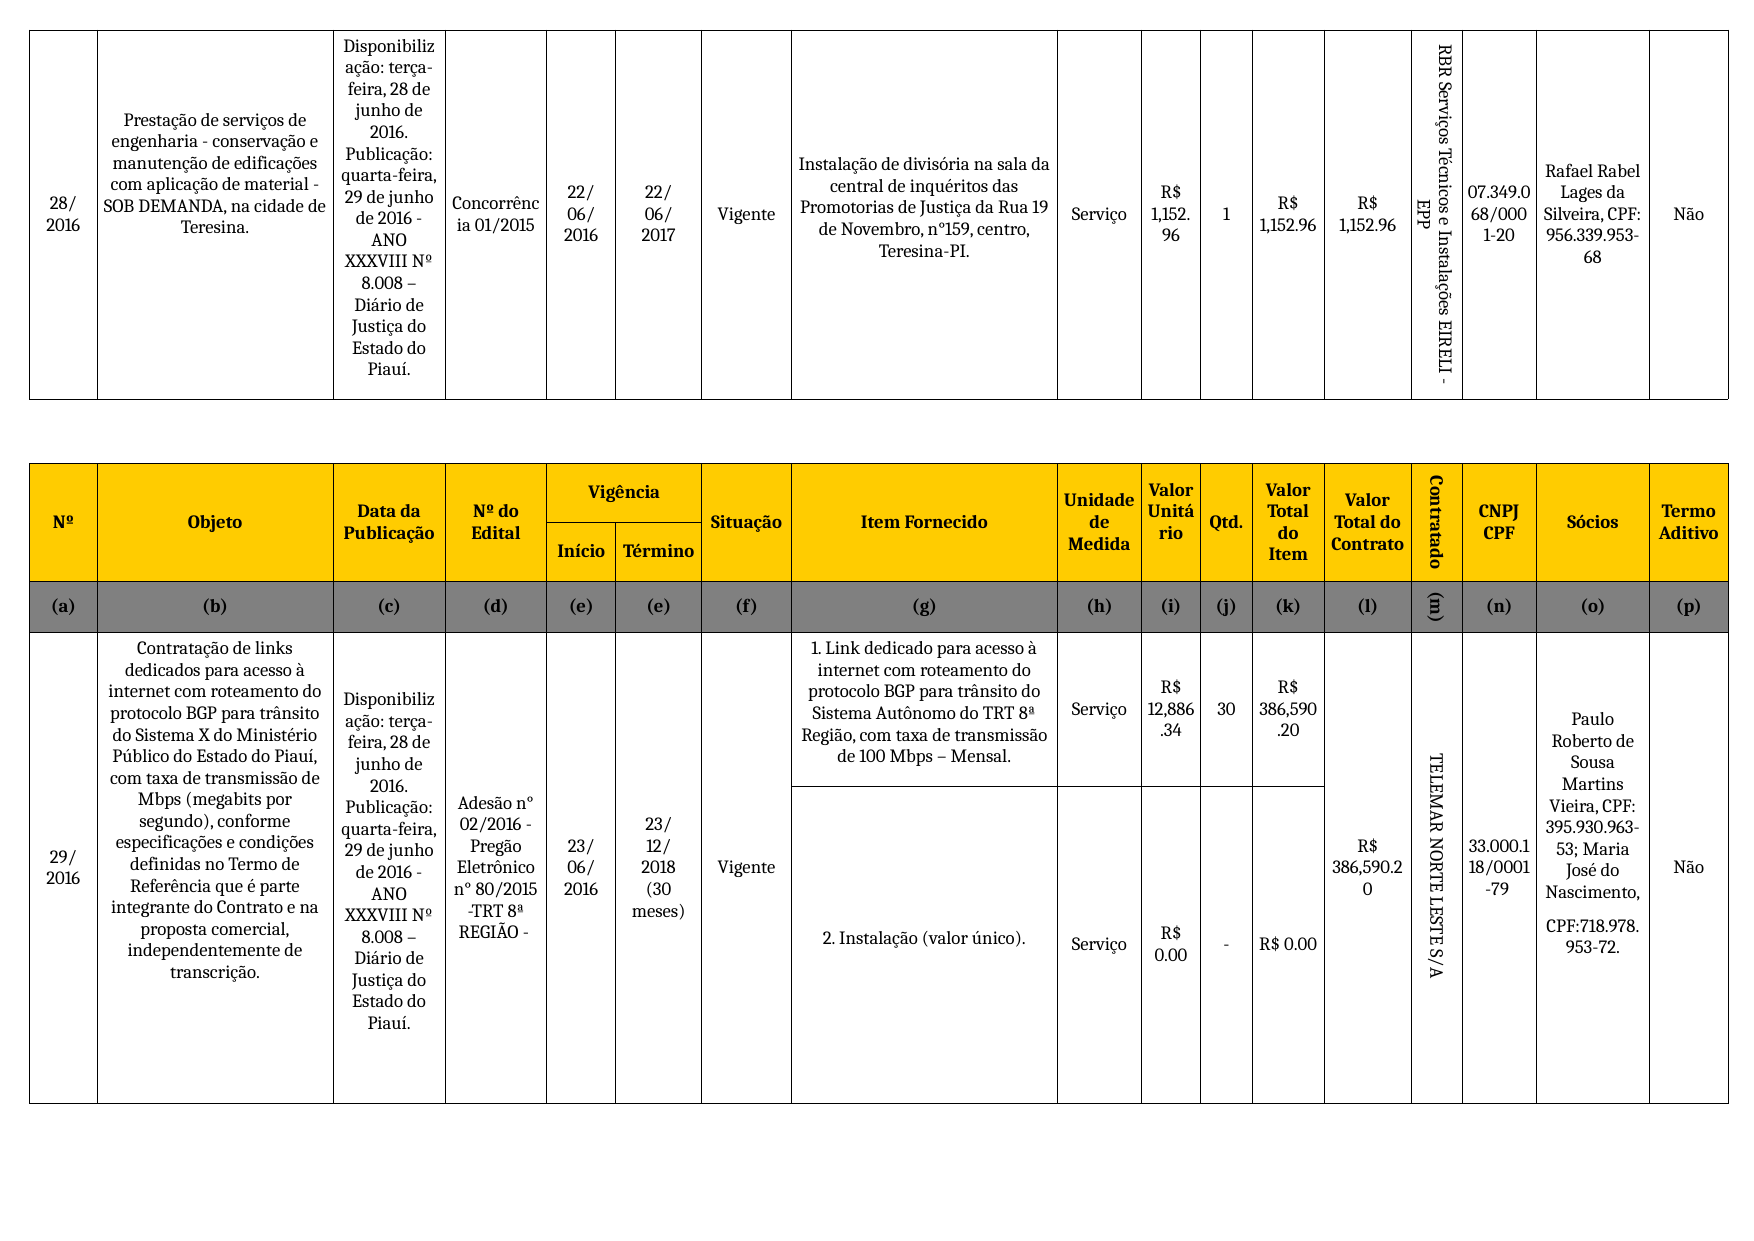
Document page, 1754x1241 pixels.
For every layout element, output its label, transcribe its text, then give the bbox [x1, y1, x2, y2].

table_cell 22/ 06/ 2016 [547, 31, 615, 398]
table_cell Rafael Rabel Lages da Silveira, CPF: 956.339.953-68 [1537, 31, 1649, 398]
table_header Termo Aditivo [1650, 464, 1728, 581]
table_cell (c) [334, 582, 445, 632]
table_cell 33.000.118/0001-79 [1463, 633, 1536, 1103]
table_header Valor Total do Item [1253, 464, 1324, 581]
table_cell Vigente [702, 633, 791, 1103]
table_cell Disponibilização: terça-feira, 28 de junho de 2016. Publicação: quarta-feira, 29 de junho de 2016 - ANO XXXVIII Nº 8.008 – Diário de Justiça do Estado do Piauí. [334, 633, 445, 1103]
table_cell 30 [1201, 633, 1252, 786]
table_cell Concorrência 01/2015 [446, 31, 546, 398]
table_header Qtd. [1201, 464, 1252, 581]
table_cell 07.349.068/0001-20 [1463, 31, 1536, 398]
table_header Nº [30, 464, 97, 581]
table_header Unidade de Medida [1058, 464, 1141, 581]
table_cell Paulo Roberto de Sousa Martins Vieira, CPF: 395.930.963-53; Maria José do Nascimento, CPF:718.978.953-72. [1537, 633, 1649, 1103]
table_cell 1. Link dedicado para acesso à internet com roteamento do protocolo BGP para trânsito do Sistema Autônomo do TRT 8ª Região, com taxa de transmissão de 100 Mbps – Mensal. [792, 633, 1057, 786]
table_cell (i) [1142, 582, 1200, 632]
table_cell R$ 0,00 [1253, 787, 1324, 1103]
table_cell (k) [1253, 582, 1324, 632]
table_cell RBR Serviços Técnicos e Instalações EIRELI - EPP [1412, 31, 1462, 398]
table_cell 2. Instalação (valor único). [792, 787, 1057, 1103]
table_cell Contratação de links dedicados para acesso à internet com roteamento do protocolo BGP para trânsito do Sistema X do Ministério Público do Estado do Piauí, com taxa de transmissão de Mbps (megabits por segundo), conforme especificações e condições definidas no Termo de Referência que é parte integrante do Contrato e na proposta comercial, independentemente de transcrição. [98, 633, 333, 1103]
table_cell R$ 386.590,20 [1325, 633, 1411, 1103]
table_cell R$ 0,00 [1142, 787, 1200, 1103]
table_cell R$ 12.886,34 [1142, 633, 1200, 786]
table_cell R$ 386.590,20 [1253, 633, 1324, 786]
table_cell (p) [1650, 582, 1728, 632]
table_cell R$ 1.152,96 [1253, 31, 1324, 398]
table_cell R$ 1.152,96 [1325, 31, 1411, 398]
table_cell - [1201, 787, 1252, 1103]
table_cell (h) [1058, 582, 1141, 632]
table_cell Serviço [1058, 633, 1141, 786]
table_cell 28/ 2016 [30, 31, 97, 398]
table_cell Instalação de divisória na sala da central de inquéritos das Promotorias de Justiça da Rua 19 de Novembro, n°159, centro, Teresina-PI. [792, 31, 1057, 398]
table_cell (m) [1412, 582, 1462, 632]
table_cell Início [547, 523, 615, 581]
table_cell Não [1650, 31, 1728, 398]
table_cell (g) [792, 582, 1057, 632]
table_cell 23/ 06/ 2016 [547, 633, 615, 1103]
table_cell Término [616, 523, 701, 581]
table_header CNPJ CPF [1463, 464, 1536, 581]
table_cell (o) [1537, 582, 1649, 632]
table_cell Serviço [1058, 787, 1141, 1103]
table_cell (f) [702, 582, 791, 632]
table_cell Não [1650, 633, 1728, 1103]
table_header Sócios [1537, 464, 1649, 581]
table_cell 1 [1201, 31, 1252, 398]
table_header Valor Total do Contrato [1325, 464, 1411, 581]
table_cell 23/ 12/ 2018 (30 meses) [616, 633, 701, 1103]
table_cell 22/ 06/ 2017 [616, 31, 701, 398]
table_cell (n) [1463, 582, 1536, 632]
table_header Data da Publicação [334, 464, 445, 581]
table_header Contratado [1412, 464, 1462, 581]
table_cell Serviço [1058, 31, 1141, 398]
table_cell (j) [1201, 582, 1252, 632]
table_cell R$ 1.152,96 [1142, 31, 1200, 398]
table_header Valor Unitário [1142, 464, 1200, 581]
table_cell Prestação de serviços de engenharia - conservação e manutenção de edificações com aplicação de material - SOB DEMANDA, na cidade de Teresina. [98, 31, 333, 398]
table_header Objeto [98, 464, 333, 581]
table_header Item Fornecido [792, 464, 1057, 581]
table_cell Vigente [702, 31, 791, 398]
table_cell Disponibilização: terça-feira, 28 de junho de 2016. Publicação: quarta-feira, 29 de junho de 2016 - ANO XXXVIII Nº 8.008 – Diário de Justiça do Estado do Piauí. [334, 31, 445, 398]
table_header Situação [702, 464, 791, 581]
table_cell (b) [98, 582, 333, 632]
table_cell (e) [547, 582, 615, 632]
table_cell TELEMAR NORTE LESTE S/A [1412, 633, 1462, 1103]
table_cell Adesão n° 02/2016 - Pregão Eletrônico n° 80/2015 -TRT 8ª REGIÃO - [446, 633, 546, 1103]
table_cell (d) [446, 582, 546, 632]
table_cell (a) [30, 582, 97, 632]
table_header Vigência [547, 464, 701, 522]
table_header Nº do Edital [446, 464, 546, 581]
table_cell (l) [1325, 582, 1411, 632]
table_cell (e) [616, 582, 701, 632]
table_cell 29/ 2016 [30, 633, 97, 1103]
